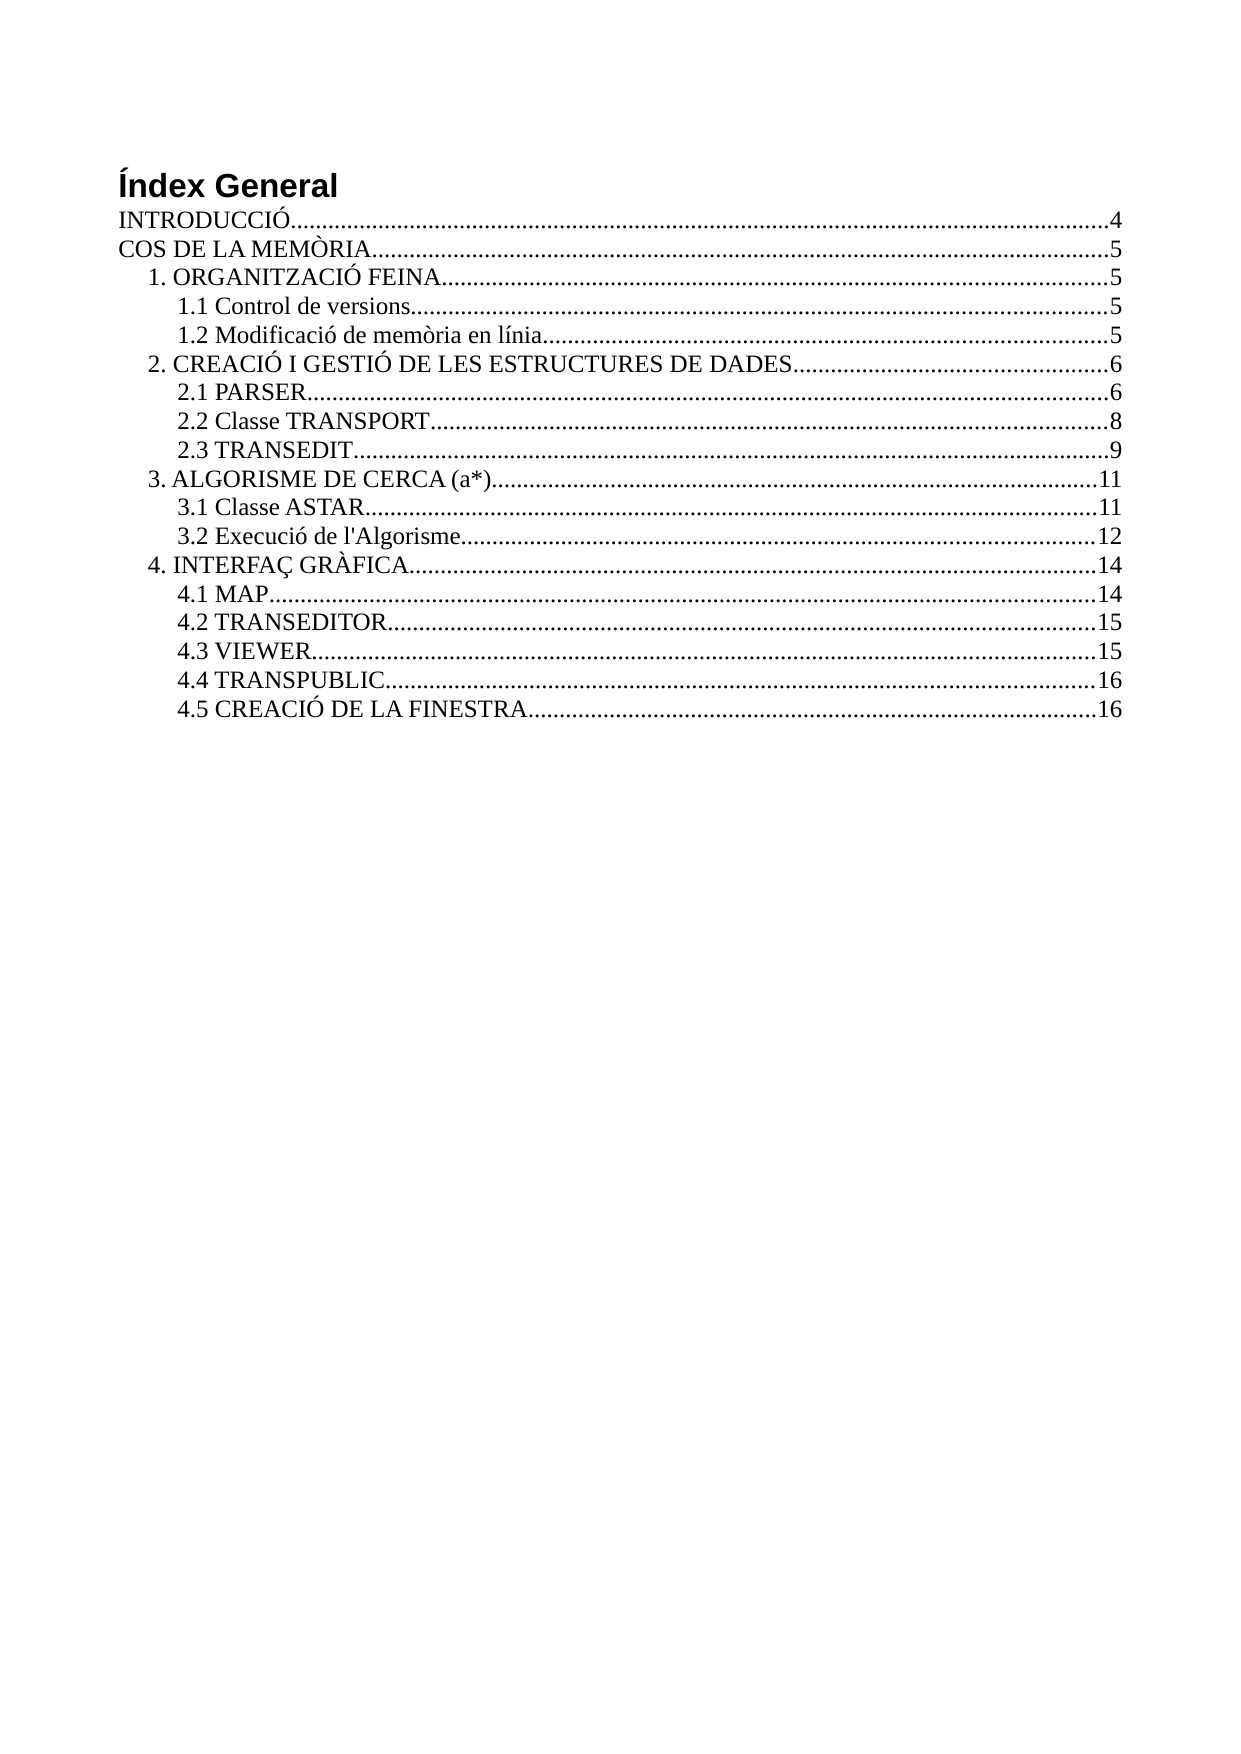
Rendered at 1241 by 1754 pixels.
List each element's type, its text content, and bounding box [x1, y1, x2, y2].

text 2.2 Classe TRANSPORT 8 [177, 406, 1122, 435]
text 4.1 MAP 14 [177, 579, 1122, 607]
text 2.3 TRANSEDIT 9 [177, 435, 1122, 464]
text 4.5 CREACIÓ DE LA FINESTRA 16 [177, 694, 1122, 722]
text 3.2 Execució de l'Algorisme 12 [177, 521, 1122, 550]
text 3. ALGORISME DE CERCA (a*) 11 [148, 464, 1122, 492]
text 1. ORGANITZACIÓ FEINA 5 [148, 262, 1122, 291]
text 4.4 TRANSPUBLIC 16 [177, 665, 1122, 694]
text COS DE LA MEMÒRIA 5 [118, 234, 1122, 262]
text INTRODUCCIÓ 4 [118, 205, 1122, 234]
text 1.1 Control de versions 5 [177, 291, 1122, 320]
text 4.3 VIEWER 15 [177, 636, 1122, 665]
text 2.1 PARSER 6 [177, 377, 1122, 406]
text 2. CREACIÓ I GESTIÓ DE LES ESTRUCTURES DE DADES 6 [148, 349, 1122, 377]
text 3.1 Classe ASTAR 11 [177, 492, 1122, 521]
text 1.2 Modificació de memòria en línia 5 [177, 320, 1122, 349]
text 4.2 TRANSEDITOR 15 [177, 607, 1122, 636]
text 4. INTERFAÇ GRÀFICA 14 [148, 550, 1122, 579]
subtitle Índex General [118, 167, 1122, 205]
